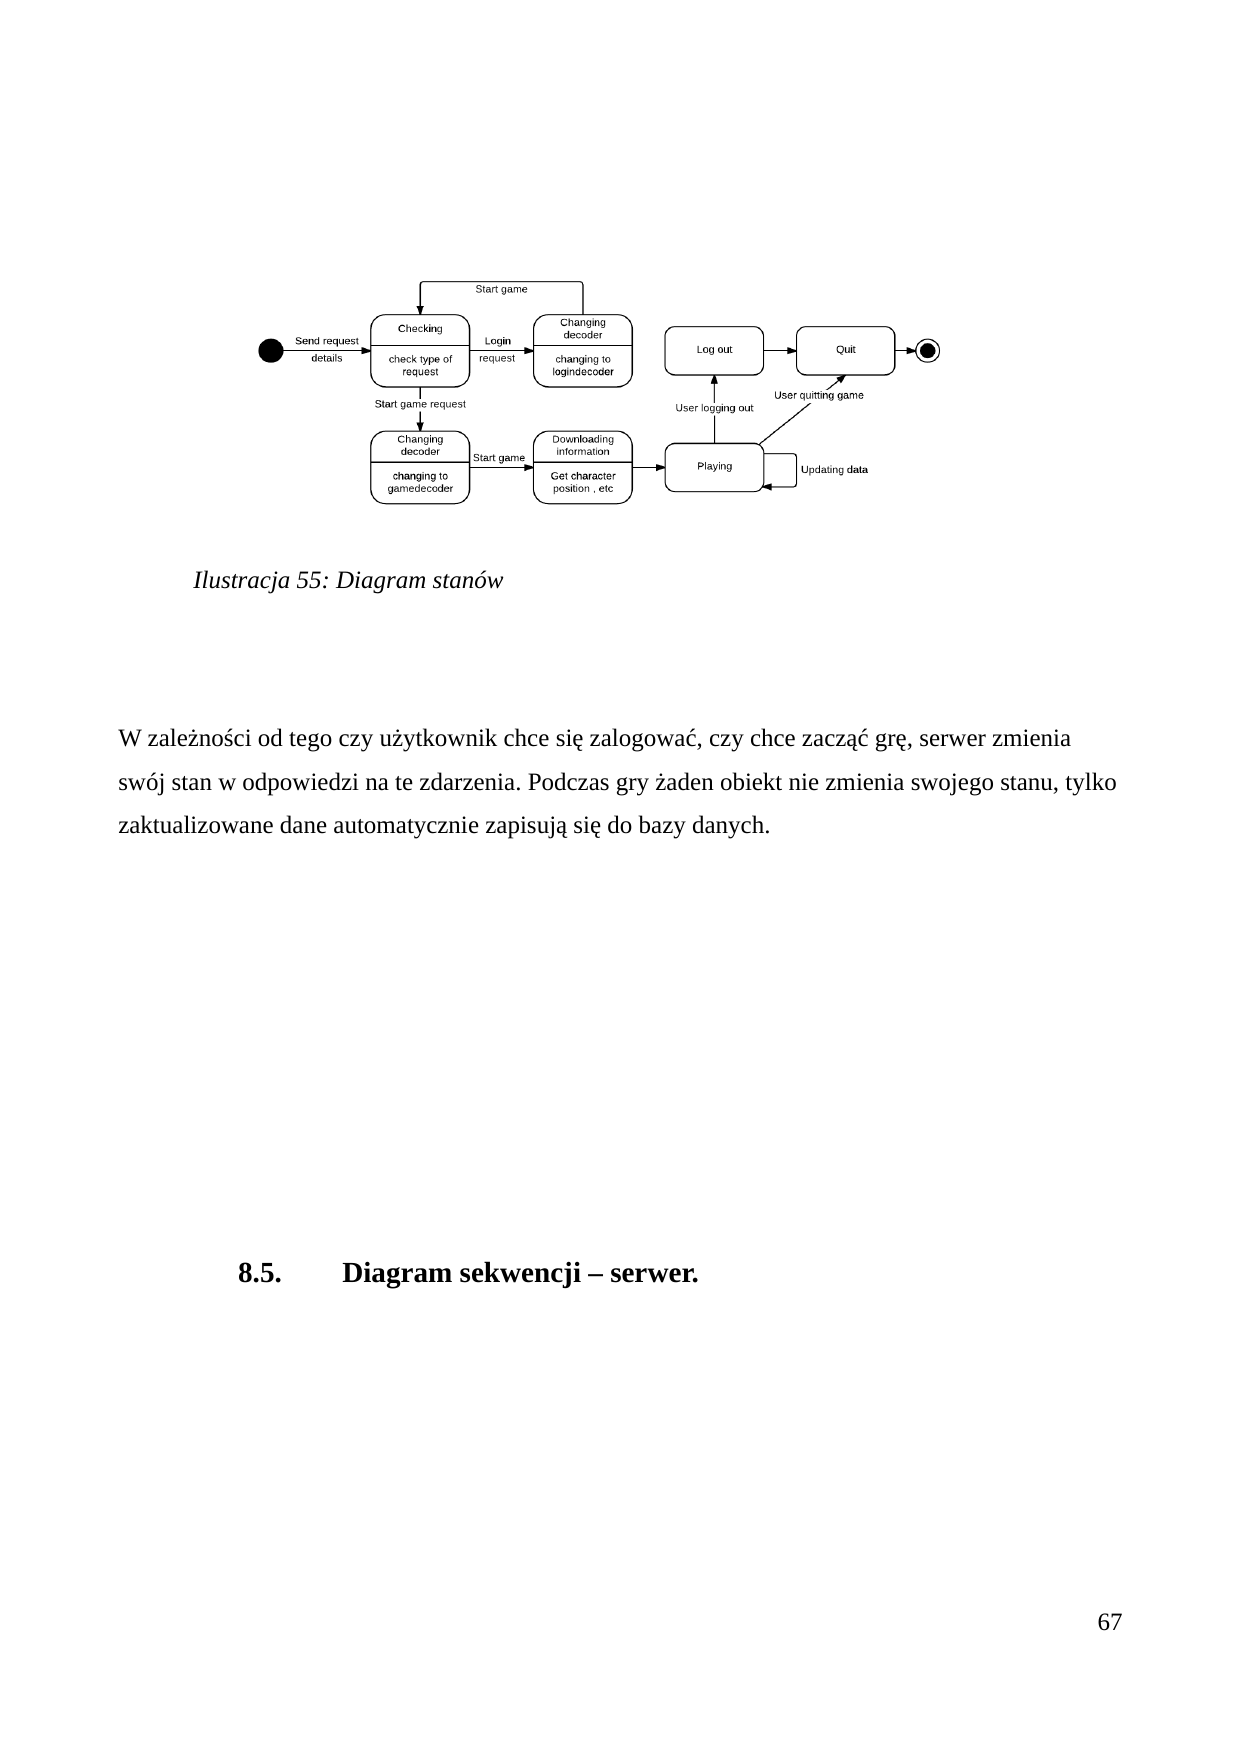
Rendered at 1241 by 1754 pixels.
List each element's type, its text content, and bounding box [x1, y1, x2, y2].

text W zależności od tego czy użytkownik chce się zalogować, czy chce zacząć grę, serwer zmienia swój stan w odpowiedzi na te zdarzenia. Podczas gry żaden obiekt nie zmienia swojego stanu, tylko zaktualizowane dane automatycznie zapisują się do bazy danych. [118, 680, 1122, 838]
list Diagram sekwencji – serwer. [231, 1255, 1122, 1289]
text Ilustracja 55: Diagram stanów [193, 566, 1004, 594]
picture [193, 218, 1005, 566]
